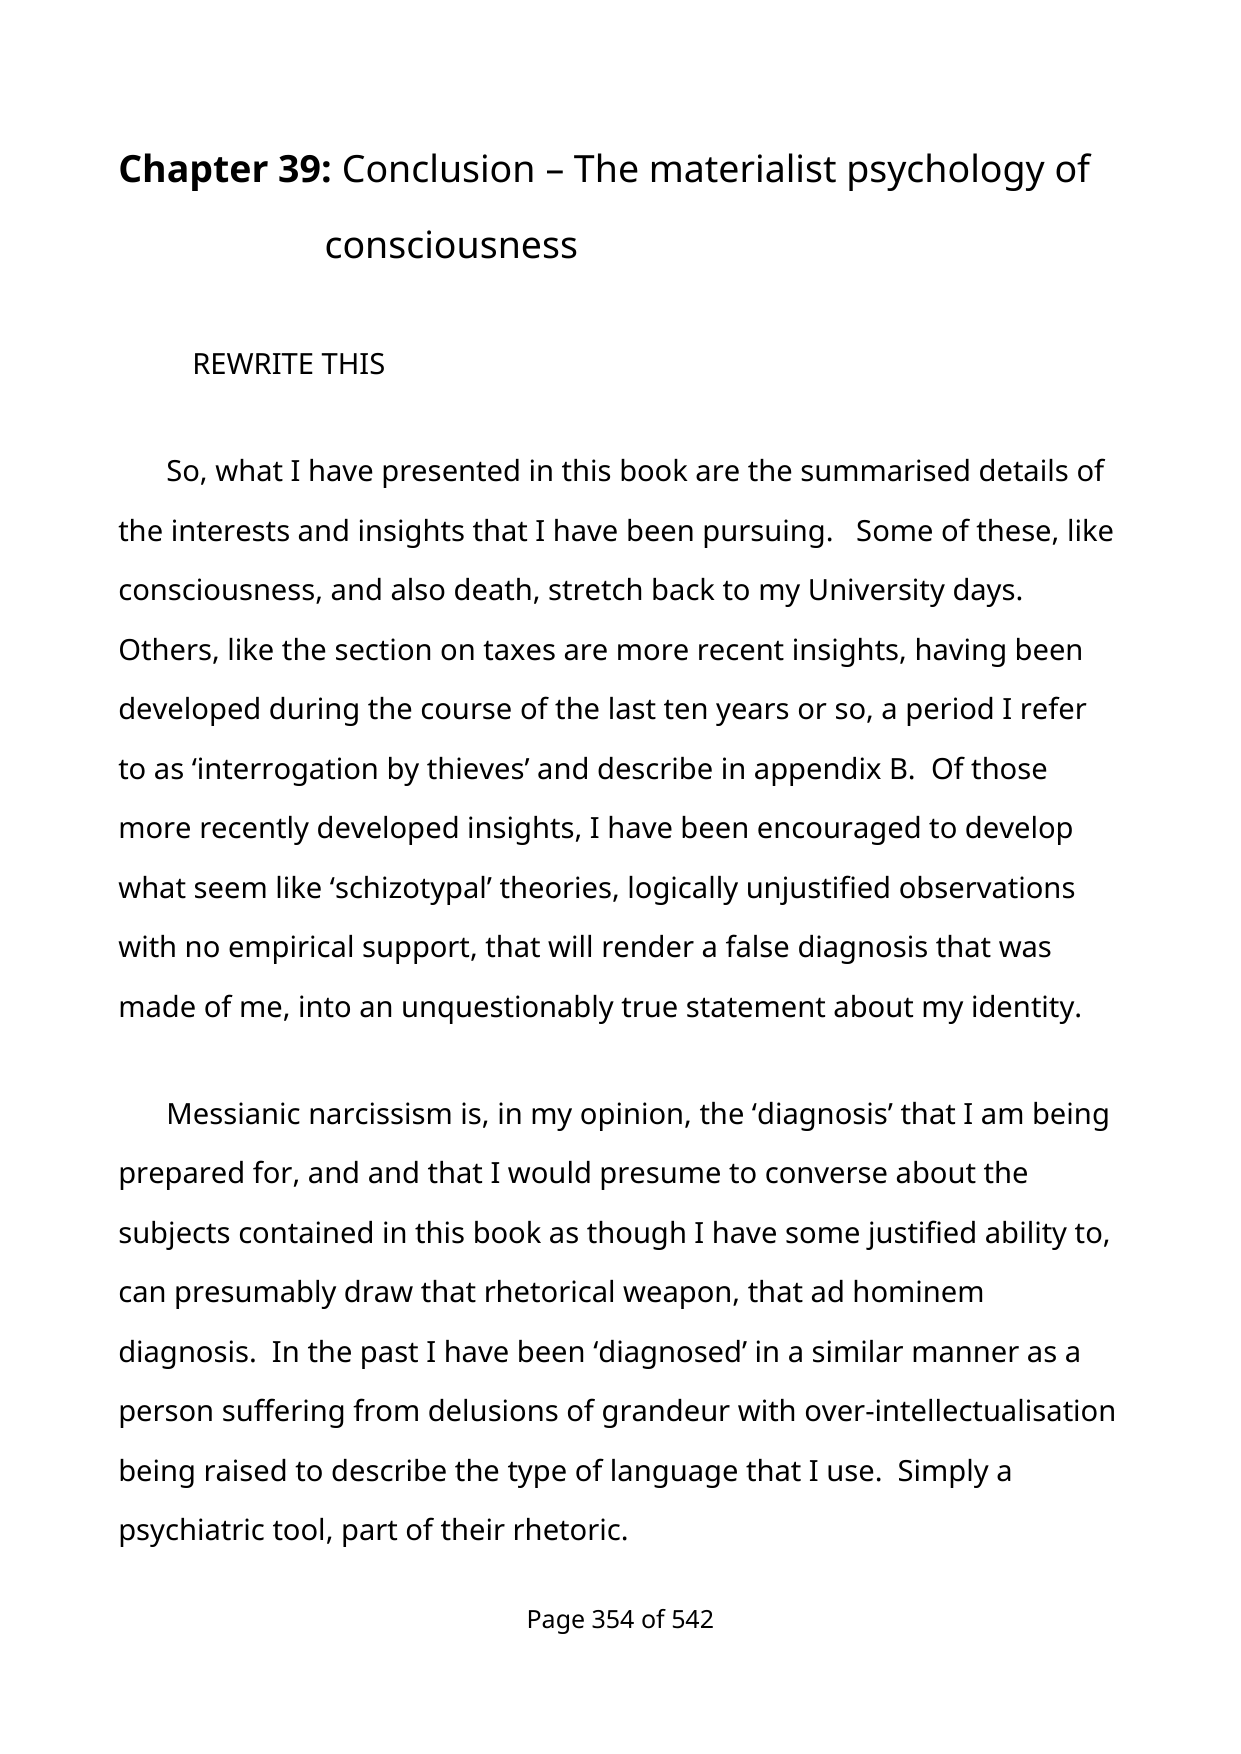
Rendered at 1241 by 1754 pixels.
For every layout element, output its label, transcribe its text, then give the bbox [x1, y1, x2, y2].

text REWRITE THIS [118, 343, 1122, 383]
text So, what I have presented in this book are the summarised details of the interests and insights that I have been pursuing. Some of these, like consciousness, and also death, stretch back to my University days. Others, like the section on taxes are more recent insights, having been developed during the course of the last ten years or so, a period I refer to as ‘interrogation by thieves’ and describe in appendix B. Of those more recently developed insights, I have been encouraged to develop what seem like ‘schizotypal’ theories, logically unjustified observations with no empirical support, that will render a false diagnosis that was made of me, into an unquestionably true statement about my identity. [118, 451, 1122, 1026]
text Messianic narcissism is, in my opinion, the ‘diagnosis’ that I am being prepared for, and and that I would presume to converse about the subjects contained in this book as though I have some justified ability to, can presumably draw that rhetorical weapon, that ad hominem diagnosis. In the past I have been ‘diagnosed’ in a similar manner as a person suffering from delusions of grandeur with over-intellectualisation being raised to describe the type of language that I use. Simply a psychiatric tool, part of their rhetoric. [118, 1093, 1122, 1549]
text Chapter 39: Conclusion – The materialist psychology of consciousness [118, 142, 1122, 270]
